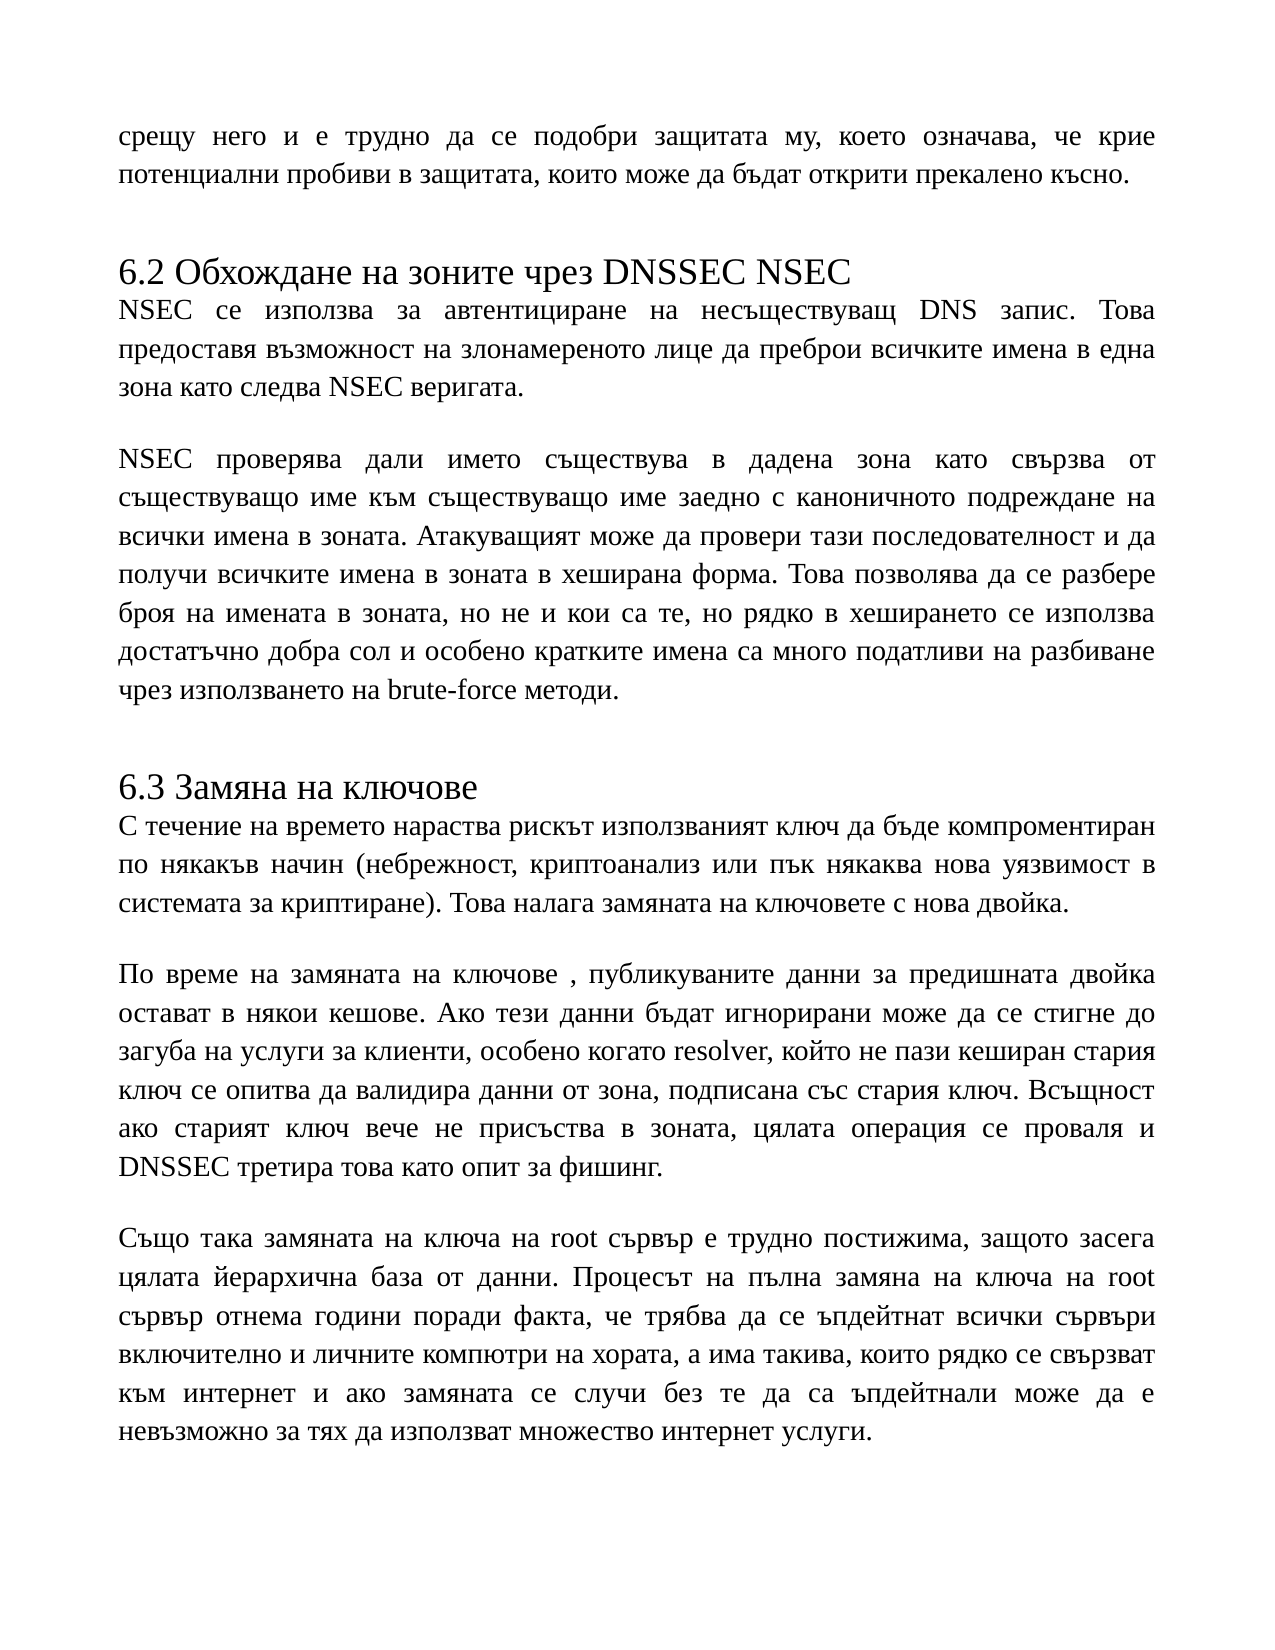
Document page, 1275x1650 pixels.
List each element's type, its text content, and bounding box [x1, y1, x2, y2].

text По време на замяната на ключове , публикуваните данни за предишната двойка остават в някои кешове. Ако тези данни бъдат игнорирани може да се стигне до загуба на услуги за клиенти, особено когато resolver, който не пази кеширан стария ключ се опитва да валидира данни от зона, подписана със стария ключ. Всъщност ако старият ключ вече не присъства в зоната, цялата операция се проваля и DNSSEC третира това като опит за фишинг. [118, 956, 1157, 1182]
text срещу него и е трудно да се подобри защитата му, което означава, че крие потенциални пробиви в защитата, които може да бъдат открити прекалено късно. [118, 118, 1157, 190]
text NSEC се използва за автентициране на несъществуващ DNS запис. Това предоставя възможност на злонамереното лице да преброи всичките имена в една зона като следва NSEC веригата. [118, 292, 1157, 403]
text NSEC проверява дали името съществува в дадена зона като свързва от съществуващо име към съществуващо име заедно с каноничното подреждане на всички имена в зоната. Атакуващият може да провери тази последователност и да получи всичките имена в зоната в хеширана форма. Това позволява да се разбере броя на имената в зоната, но не и кои са те, но рядко в хеширането се използва достатъчно добра сол и особено кратките имена са много податливи на разбиване чрез използването на brute-force методи. [118, 441, 1157, 706]
text С течение на времето нараства рискът използваният ключ да бъде компроментиран по някакъв начин (небрежност, криптоанализ или пък някаква нова уязвимост в системата за криптиране). Това налага замяната на ключовете с нова двойка. [118, 808, 1157, 918]
text Също така замяната на ключа на root сървър е трудно постижима, защото засега цялата йерархична база от данни. Процесът на пълна замяна на ключа на root сървър отнема години поради факта, че трябва да се ъпдейтнат всички сървъри включително и личните компютри на хората, а има такива, които рядко се свързват към интернет и ако замяната се случи без те да са ъпдейтнали може да е невъзможно за тях да използват множество интернет услуги. [118, 1221, 1157, 1447]
subtitle 6.2 Обхождане на зоните чрез DNSSEC NSEC [118, 249, 1157, 292]
subtitle 6.3 Замяна на ключове [118, 764, 1157, 808]
